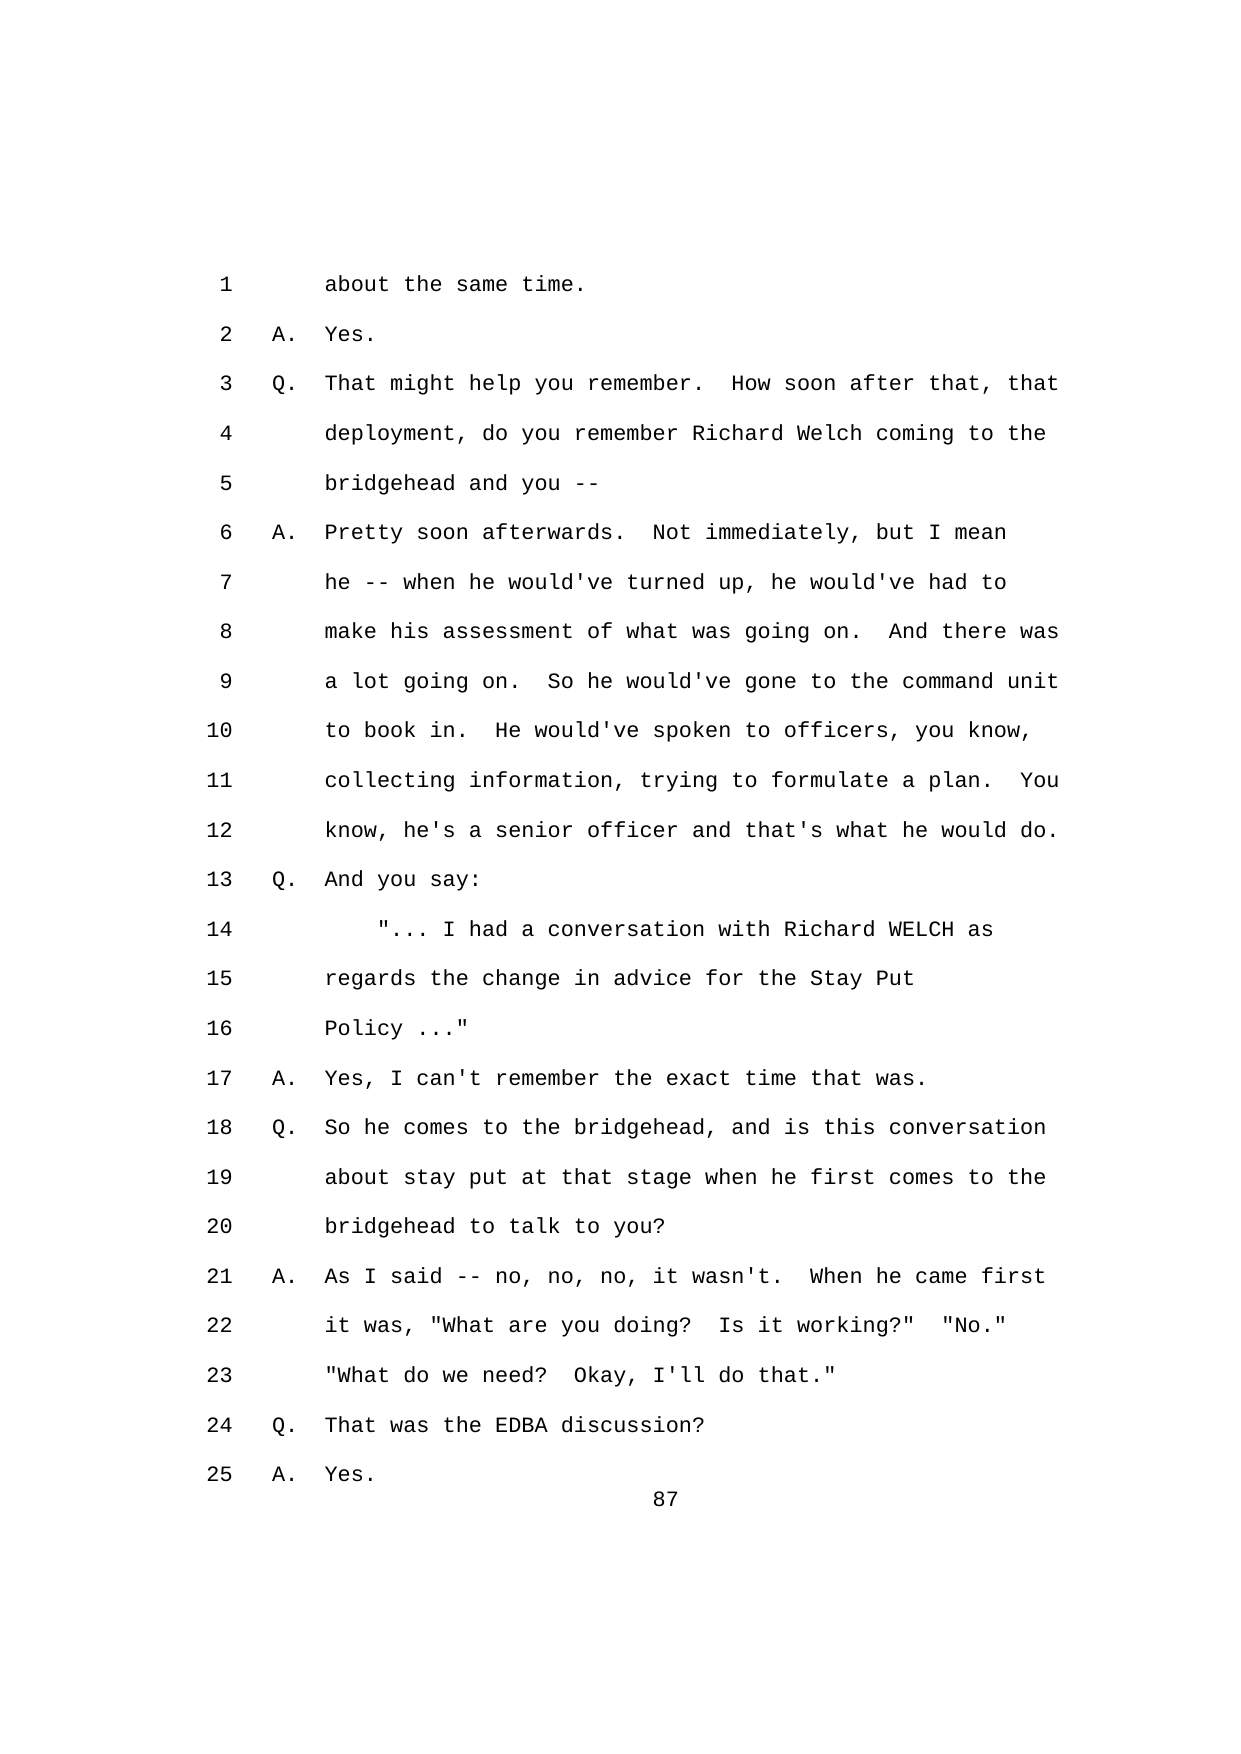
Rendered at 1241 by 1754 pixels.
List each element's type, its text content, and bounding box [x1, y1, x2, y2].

text 8 make his assessment of what was going on. And there was [75, 620, 1165, 645]
text 16 Policy ..." [75, 1017, 1165, 1042]
text 13 Q. And you say: [75, 868, 1165, 893]
text 2 A. Yes. [75, 323, 1165, 348]
text 14 "... I had a conversation with Richard WELCH as [75, 918, 1165, 943]
text 12 know, he's a senior officer and that's what he would do. [75, 819, 1165, 843]
text 17 A. Yes, I can't remember the exact time that was. [75, 1067, 1165, 1091]
text 3 Q. That might help you remember. How soon after that, that [75, 372, 1165, 397]
text 9 a lot going on. So he would've gone to the command unit [75, 670, 1165, 695]
text 19 about stay put at that stage when he first comes to the [75, 1166, 1165, 1191]
text 18 Q. So he comes to the bridgehead, and is this conversation [75, 1116, 1165, 1141]
text 23 "What do we need? Okay, I'll do that." [75, 1364, 1165, 1389]
text 87 [75, 1488, 1165, 1513]
text 25 A. Yes. [75, 1463, 1165, 1488]
text 5 bridgehead and you -- [75, 472, 1165, 496]
text 4 deployment, do you remember Richard Welch coming to the [75, 422, 1165, 447]
text 15 regards the change in advice for the Stay Put [75, 967, 1165, 992]
text 11 collecting information, trying to formulate a plan. You [75, 769, 1165, 794]
text 1 about the same time. [75, 273, 1165, 298]
text 20 bridgehead to talk to you? [75, 1215, 1165, 1240]
text 21 A. As I said -- no, no, no, it wasn't. When he came first [75, 1265, 1165, 1290]
text 6 A. Pretty soon afterwards. Not immediately, but I mean [75, 521, 1165, 546]
text 7 he -- when he would've turned up, he would've had to [75, 571, 1165, 596]
text 10 to book in. He would've spoken to officers, you know, [75, 719, 1165, 744]
text 22 it was, "What are you doing? Is it working?" "No." [75, 1314, 1165, 1339]
text 24 Q. That was the EDBA discussion? [75, 1414, 1165, 1438]
